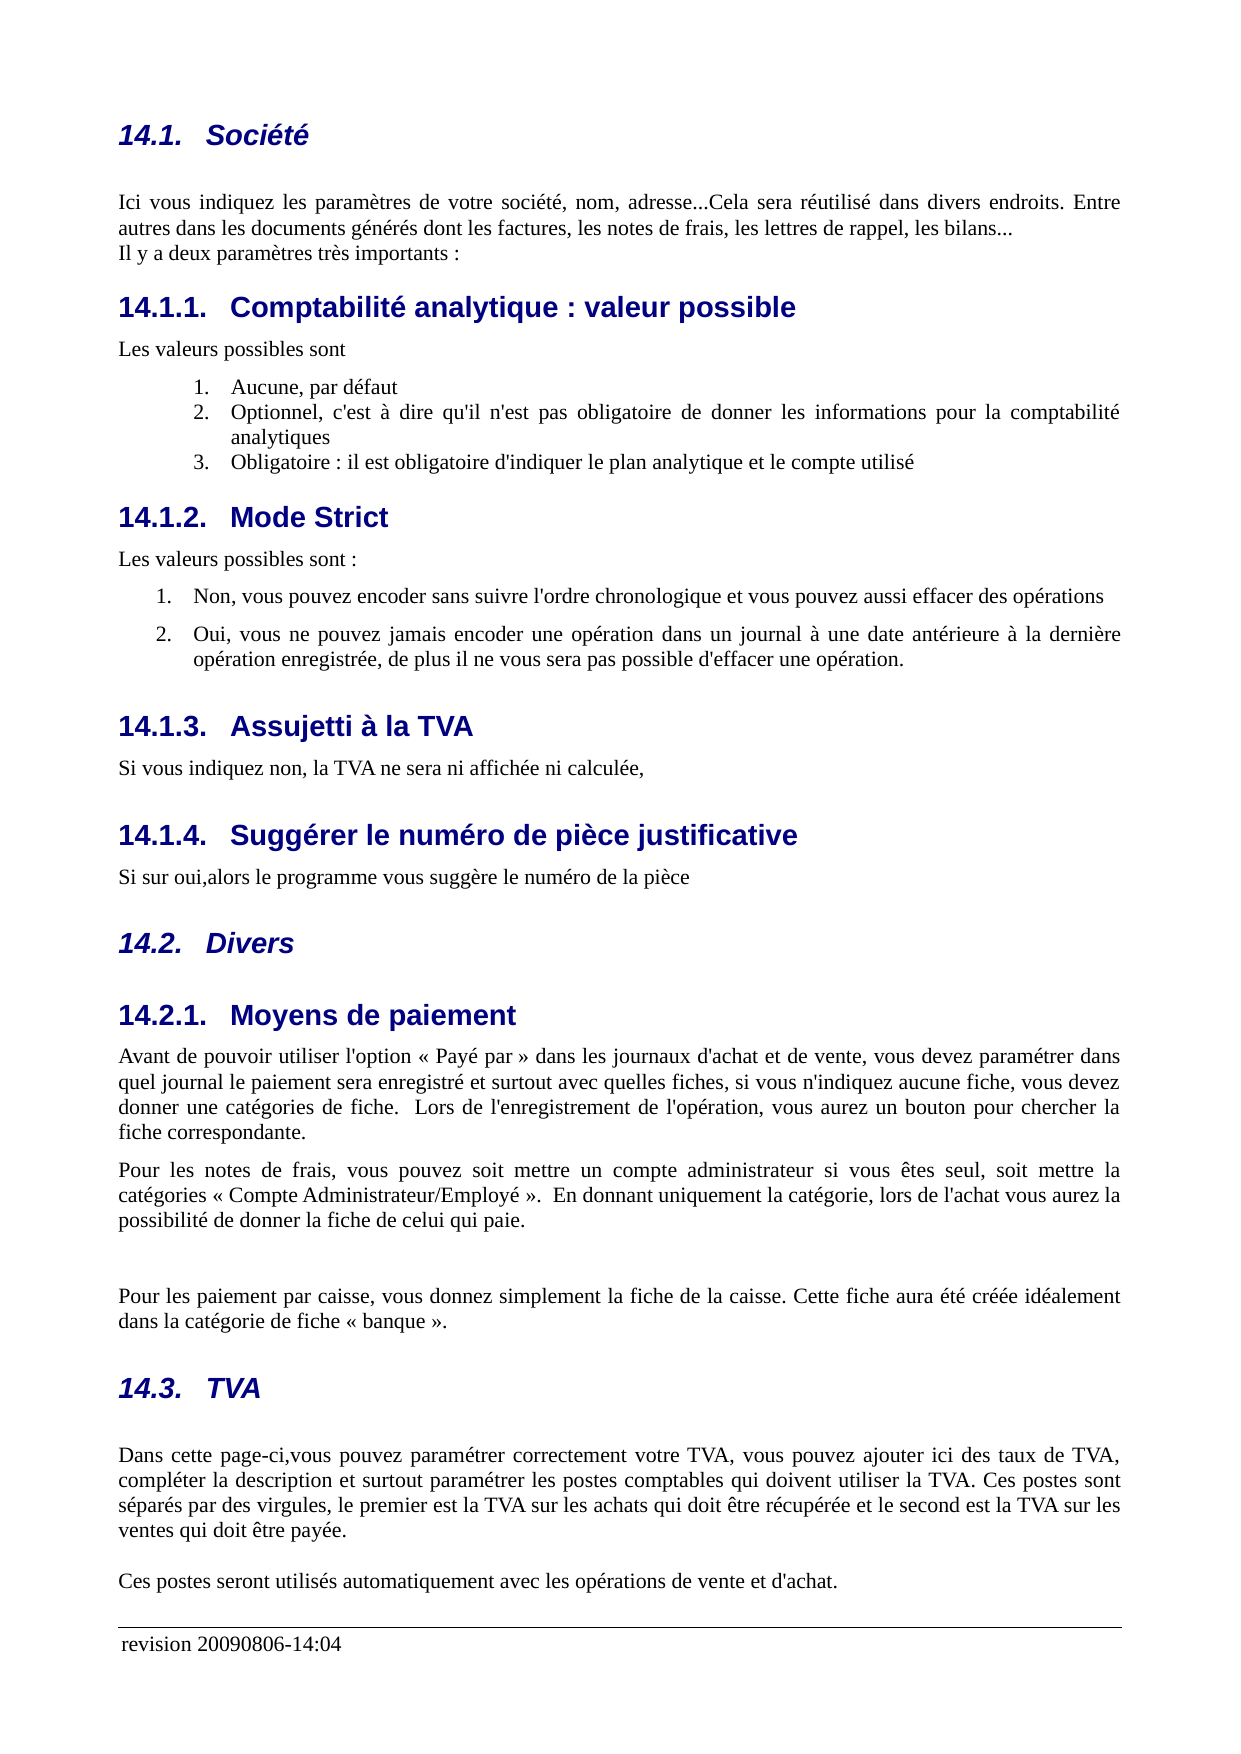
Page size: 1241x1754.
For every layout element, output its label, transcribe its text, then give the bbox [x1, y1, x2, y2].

text Les valeurs possibles sont : [118, 546, 1122, 571]
text Ici vous indiquez les paramètres de votre société, nom, adresse...Cela sera réutilisé dans divers endroits. Entre autres dans les documents générés dont les factures, les notes de frais, les lettres de rappel, les bilans... [118, 189, 1122, 240]
list Aucune, par défaut [193, 374, 1122, 399]
list Optionnel, c'est à dire qu'il n'est pas obligatoire de donner les informations pour la comptabilité analytiques [193, 399, 1122, 449]
list Non, vous pouvez encoder sans suivre l'ordre chronologique et vous pouvez aussi effacer des opérations [156, 583, 1122, 608]
text Les valeurs possibles sont [118, 336, 1122, 361]
subtitle Suggérer le numéro de pièce justificative [118, 818, 1122, 851]
subtitle Divers [118, 926, 1122, 960]
list Obligatoire : il est obligatoire d'indiquer le plan analytique et le compte utilisé [193, 449, 1122, 474]
text Il y a deux paramètres très importants : [118, 240, 1122, 265]
text Dans cette page-ci,vous pouvez paramétrer correctement votre TVA, vous pouvez ajouter ici des taux de TVA, compléter la description et surtout paramétrer les postes comptables qui doivent utiliser la TVA. Ces postes sont séparés par des virgules, le premier est la TVA sur les achats qui doit être récupérée et le second est la TVA sur les ventes qui doit être payée. [118, 1442, 1122, 1543]
subtitle Moyens de paiement [118, 997, 1122, 1031]
text Pour les paiement par caisse, vous donnez simplement la fiche de la caisse. Cette fiche aura été créée idéalement dans la catégorie de fiche « banque ». [118, 1283, 1122, 1333]
subtitle Mode Strict [118, 499, 1122, 533]
text Avant de pouvoir utiliser l'option « Payé par » dans les journaux d'achat et de vente, vous devez paramétrer dans quel journal le paiement sera enregistré et surtout avec quelles fiches, si vous n'indiquez aucune fiche, vous devez donner une catégories de fiche. Lors de l'enregistrement de l'opération, vous aurez un bouton pour chercher la fiche correspondante. [118, 1043, 1122, 1144]
text Si vous indiquez non, la TVA ne sera ni affichée ni calculée, [118, 755, 1122, 780]
list Oui, vous ne pouvez jamais encoder une opération dans un journal à une date antérieure à la dernière opération enregistrée, de plus il ne vous sera pas possible d'effacer une opération. [156, 621, 1122, 671]
text Pour les notes de frais, vous pouvez soit mettre un compte administrateur si vous êtes seul, soit mettre la catégories « Compte Administrateur/Employé ». En donnant uniquement la catégorie, lors de l'achat vous aurez la possibilité de donner la fiche de celui qui paie. [118, 1157, 1122, 1232]
subtitle Comptabilité analytique : valeur possible [118, 290, 1122, 323]
subtitle Assujetti à la TVA [118, 709, 1122, 742]
subtitle Société [118, 118, 1122, 152]
text Si sur oui,alors le programme vous suggère le numéro de la pièce [118, 864, 1122, 889]
text Ces postes seront utilisés automatiquement avec les opérations de vente et d'achat. [118, 1568, 1122, 1593]
subtitle TVA [118, 1371, 1122, 1404]
